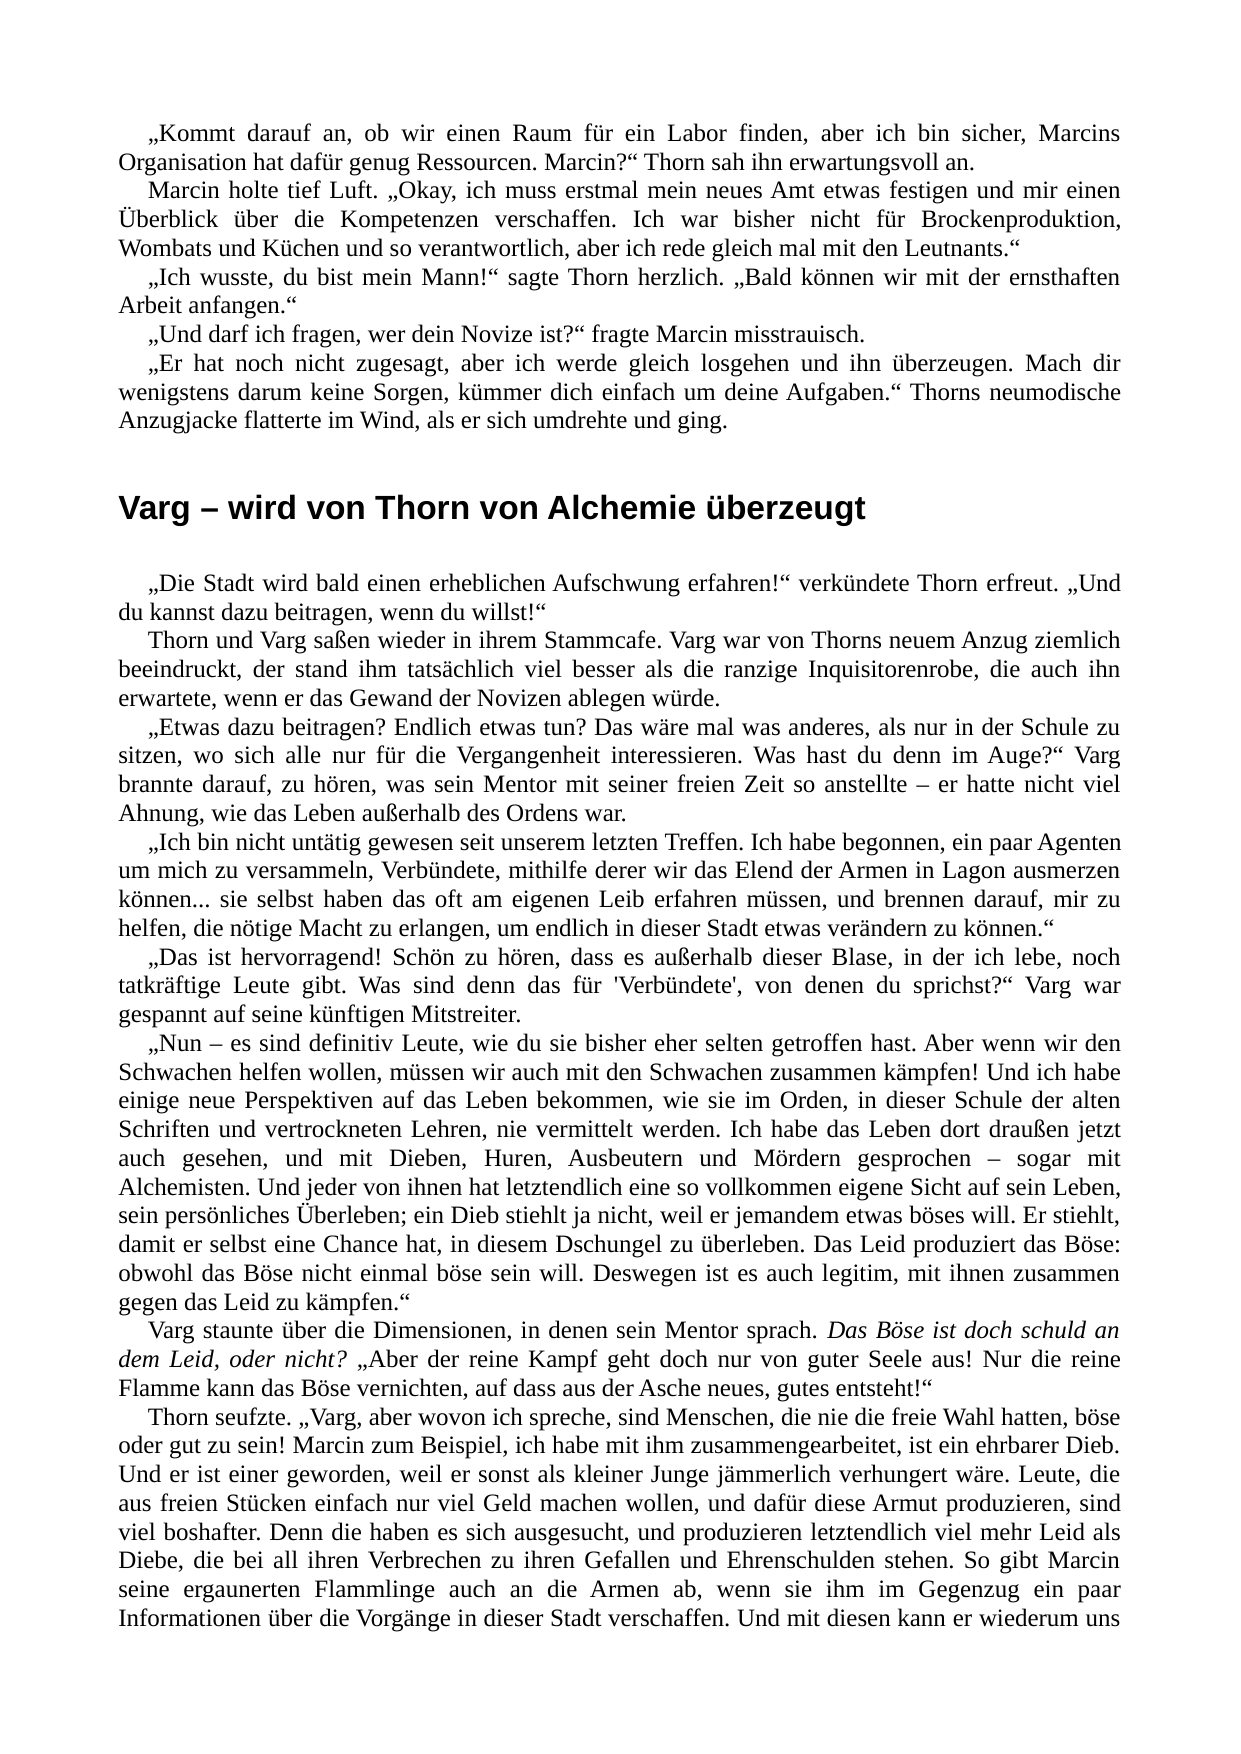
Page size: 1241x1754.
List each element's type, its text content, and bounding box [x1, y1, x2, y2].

text Marcin holte tief Luft. „Okay, ich muss erstmal mein neues Amt etwas festigen und mir einen Überblick über die Kompetenzen verschaffen. Ich war bisher nicht für Brockenproduktion, Wombats und Küchen und so verantwortlich, aber ich rede gleich mal mit den Leutnants.“ [118, 176, 1122, 262]
text „Nun – es sind definitiv Leute, wie du sie bisher eher selten getroffen hast. Aber wenn wir den Schwachen helfen wollen, müssen wir auch mit den Schwachen zusammen kämpfen! Und ich habe einige neue Perspektiven auf das Leben bekommen, wie sie im Orden, in dieser Schule der alten Schriften und vertrockneten Lehren, nie vermittelt werden. Ich habe das Leben dort draußen jetzt auch gesehen, und mit Dieben, Huren, Ausbeutern und Mördern gesprochen – sogar mit Alchemisten. Und jeder von ihnen hat letztendlich eine so vollkommen eigene Sicht auf sein Leben, sein persönliches Überleben; ein Dieb stiehlt ja nicht, weil er jemandem etwas böses will. Er stiehlt, damit er selbst eine Chance hat, in diesem Dschungel zu überleben. Das Leid produziert das Böse: obwohl das Böse nicht einmal böse sein will. Deswegen ist es auch legitim, mit ihnen zusammen gegen das Leid zu kämpfen.“ [118, 1028, 1122, 1316]
text Thorn und Varg saßen wieder in ihrem Stammcafe. Varg war von Thorns neuem Anzug ziemlich beeindruckt, der stand ihm tatsächlich viel besser als die ranzige Inquisitorenrobe, die auch ihn erwartete, wenn er das Gewand der Novizen ablegen würde. [118, 626, 1122, 712]
text Thorn seufzte. „Varg, aber wovon ich spreche, sind Menschen, die nie die freie Wahl hatten, böse oder gut zu sein! Marcin zum Beispiel, ich habe mit ihm zusammengearbeitet, ist ein ehrbarer Dieb. Und er ist einer geworden, weil er sonst als kleiner Junge jämmerlich verhungert wäre. Leute, die aus freien Stücken einfach nur viel Geld machen wollen, und dafür diese Armut produzieren, sind viel boshafter. Denn die haben es sich ausgesucht, und produzieren letztendlich viel mehr Leid als Diebe, die bei all ihren Verbrechen zu ihren Gefallen und Ehrenschulden stehen. So gibt Marcin seine ergaunerten Flammlinge auch an die Armen ab, wenn sie ihm im Gegenzug ein paar Informationen über die Vorgänge in dieser Stadt verschaffen. Und mit diesen kann er wiederum uns [118, 1402, 1122, 1632]
text „Und darf ich fragen, wer dein Novize ist?“ fragte Marcin misstrauisch. [118, 319, 1122, 348]
text „Ich bin nicht untätig gewesen seit unserem letzten Treffen. Ich habe begonnen, ein paar Agenten um mich zu versammeln, Verbündete, mithilfe derer wir das Elend der Armen in Lagon ausmerzen können... sie selbst haben das oft am eigenen Leib erfahren müssen, und brennen darauf, mir zu helfen, die nötige Macht zu erlangen, um endlich in dieser Stadt etwas verändern zu können.“ [118, 827, 1122, 942]
text „Kommt darauf an, ob wir einen Raum für ein Labor finden, aber ich bin sicher, Marcins Organisation hat dafür genug Ressourcen. Marcin?“ Thorn sah ihn erwartungsvoll an. [118, 118, 1122, 176]
text „Etwas dazu beitragen? Endlich etwas tun? Das wäre mal was anderes, als nur in der Schule zu sitzen, wo sich alle nur für die Vergangenheit interessieren. Was hast du denn im Auge?“ Varg brannte darauf, zu hören, was sein Mentor mit seiner freien Zeit so anstellte – er hatte nicht viel Ahnung, wie das Leben außerhalb des Ordens war. [118, 712, 1122, 827]
text „Das ist hervorragend! Schön zu hören, dass es außerhalb dieser Blase, in der ich lebe, noch tatkräftige Leute gibt. Was sind denn das für 'Verbündete', von denen du sprichst?“ Varg war gespannt auf seine künftigen Mitstreiter. [118, 942, 1122, 1028]
text „Die Stadt wird bald einen erheblichen Aufschwung erfahren!“ verkündete Thorn erfreut. „Und du kannst dazu beitragen, wenn du willst!“ [118, 568, 1122, 626]
text „Er hat noch nicht zugesagt, aber ich werde gleich losgehen und ihn überzeugen. Mach dir wenigstens darum keine Sorgen, kümmer dich einfach um deine Aufgaben.“ Thorns neumodische Anzugjacke flatterte im Wind, als er sich umdrehte und ging. [118, 348, 1122, 434]
subtitle Varg – wird von Thorn von Alchemie überzeugt [118, 488, 1122, 527]
text Varg staunte über die Dimensionen, in denen sein Mentor sprach. Das Böse ist doch schuld an dem Leid, oder nicht? „Aber der reine Kampf geht doch nur von guter Seele aus! Nur die reine Flamme kann das Böse vernichten, auf dass aus der Asche neues, gutes entsteht!“ [118, 1316, 1122, 1402]
text „Ich wusste, du bist mein Mann!“ sagte Thorn herzlich. „Bald können wir mit der ernsthaften Arbeit anfangen.“ [118, 262, 1122, 319]
